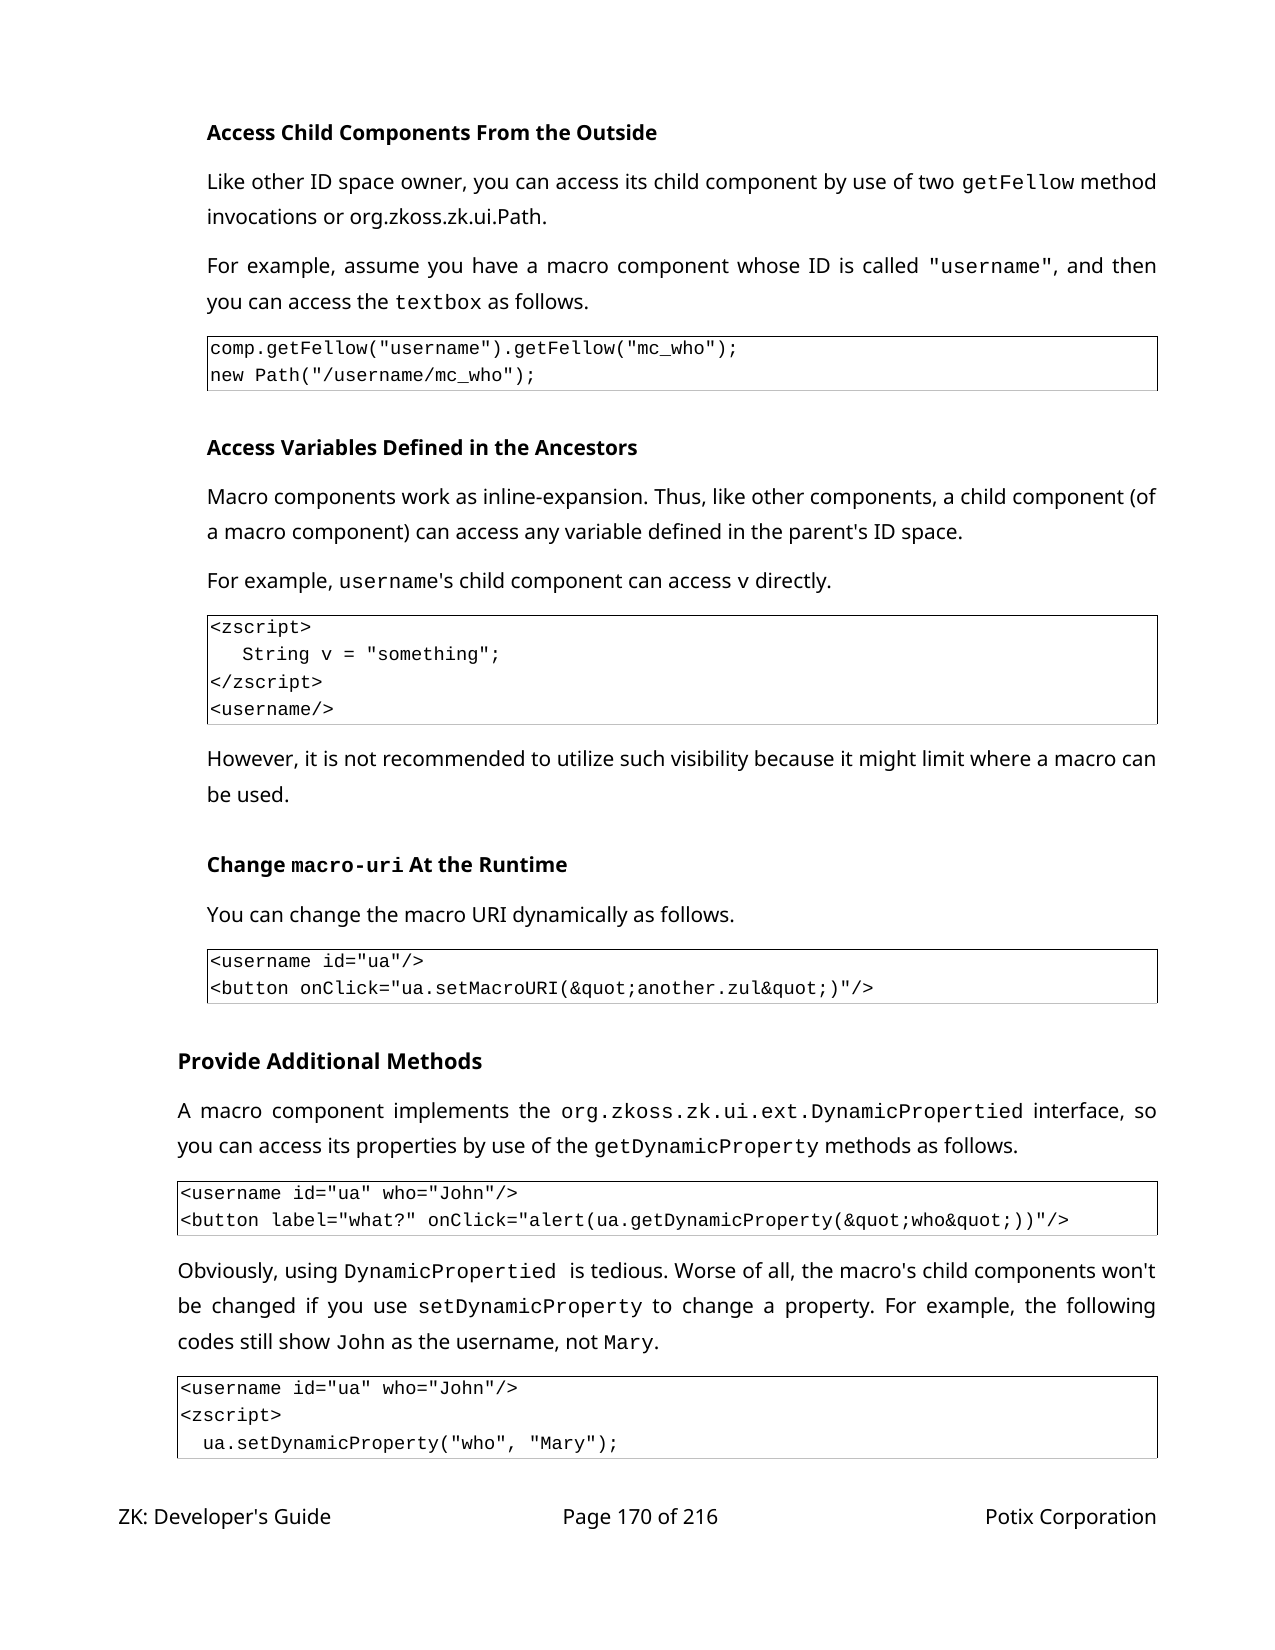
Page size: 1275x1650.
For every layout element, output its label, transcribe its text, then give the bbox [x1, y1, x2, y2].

text <username id="ua" who="John"/> [178, 1182, 1157, 1205]
text For example, username's child component can access v directly. [207, 566, 1157, 594]
text ua.setDynamicProperty("who", "Mary"); [178, 1431, 1157, 1458]
text Obviously, using DynamicPropertied is tedious. Worse of all, the macro's child components won't be changed if you use setDynamicProperty to change a property. For example, the following codes still show John as the username, not Mary. [177, 1256, 1157, 1356]
text <button onClick="ua.setMacroURI(&quot;another.zul&quot;)"/> [208, 976, 1157, 1003]
text However, it is not recommended to utilize such visibility because it might limit where a macro can be used. [207, 744, 1157, 808]
subtitle Access Child Components From the Outside [207, 118, 1157, 146]
text new Path("/username/mc_who"); [208, 363, 1157, 390]
text comp.getFellow("username").getFellow("mc_who"); [208, 337, 1157, 360]
text <username/> [208, 697, 1157, 724]
text A macro component implements the org.zkoss.zk.ui.ext.DynamicPropertied interface, so you can access its properties by use of the getDynamicProperty methods as follows. [177, 1096, 1157, 1160]
text You can change the macro URI dynamically as follows. [207, 900, 1157, 928]
text Macro components work as inline-expansion. Thus, like other components, a child component (of a macro component) can access any variable defined in the parent's ID space. [207, 482, 1157, 545]
text <username id="ua"/> [208, 950, 1157, 973]
text <zscript> [178, 1403, 1157, 1428]
text </zscript> [208, 669, 1157, 694]
text <button label="what?" onClick="alert(ua.getDynamicProperty(&quot;who&quot;))"/> [178, 1208, 1157, 1235]
text <username id="ua" who="John"/> [178, 1377, 1157, 1400]
text For example, assume you have a macro component whose ID is called "username", and then you can access the textbox as follows. [207, 251, 1157, 315]
text <zscript> [208, 616, 1157, 639]
text Like other ID space owner, you can access its child component by use of two getFellow method invocations or org.zkoss.zk.ui.Path. [207, 167, 1157, 231]
subtitle Change macro-uri At the Runtime [207, 851, 1157, 879]
subtitle Access Variables Defined in the Ancestors [207, 433, 1157, 461]
subtitle Provide Additional Methods [177, 1046, 1157, 1076]
text String v = "something"; [208, 642, 1157, 667]
